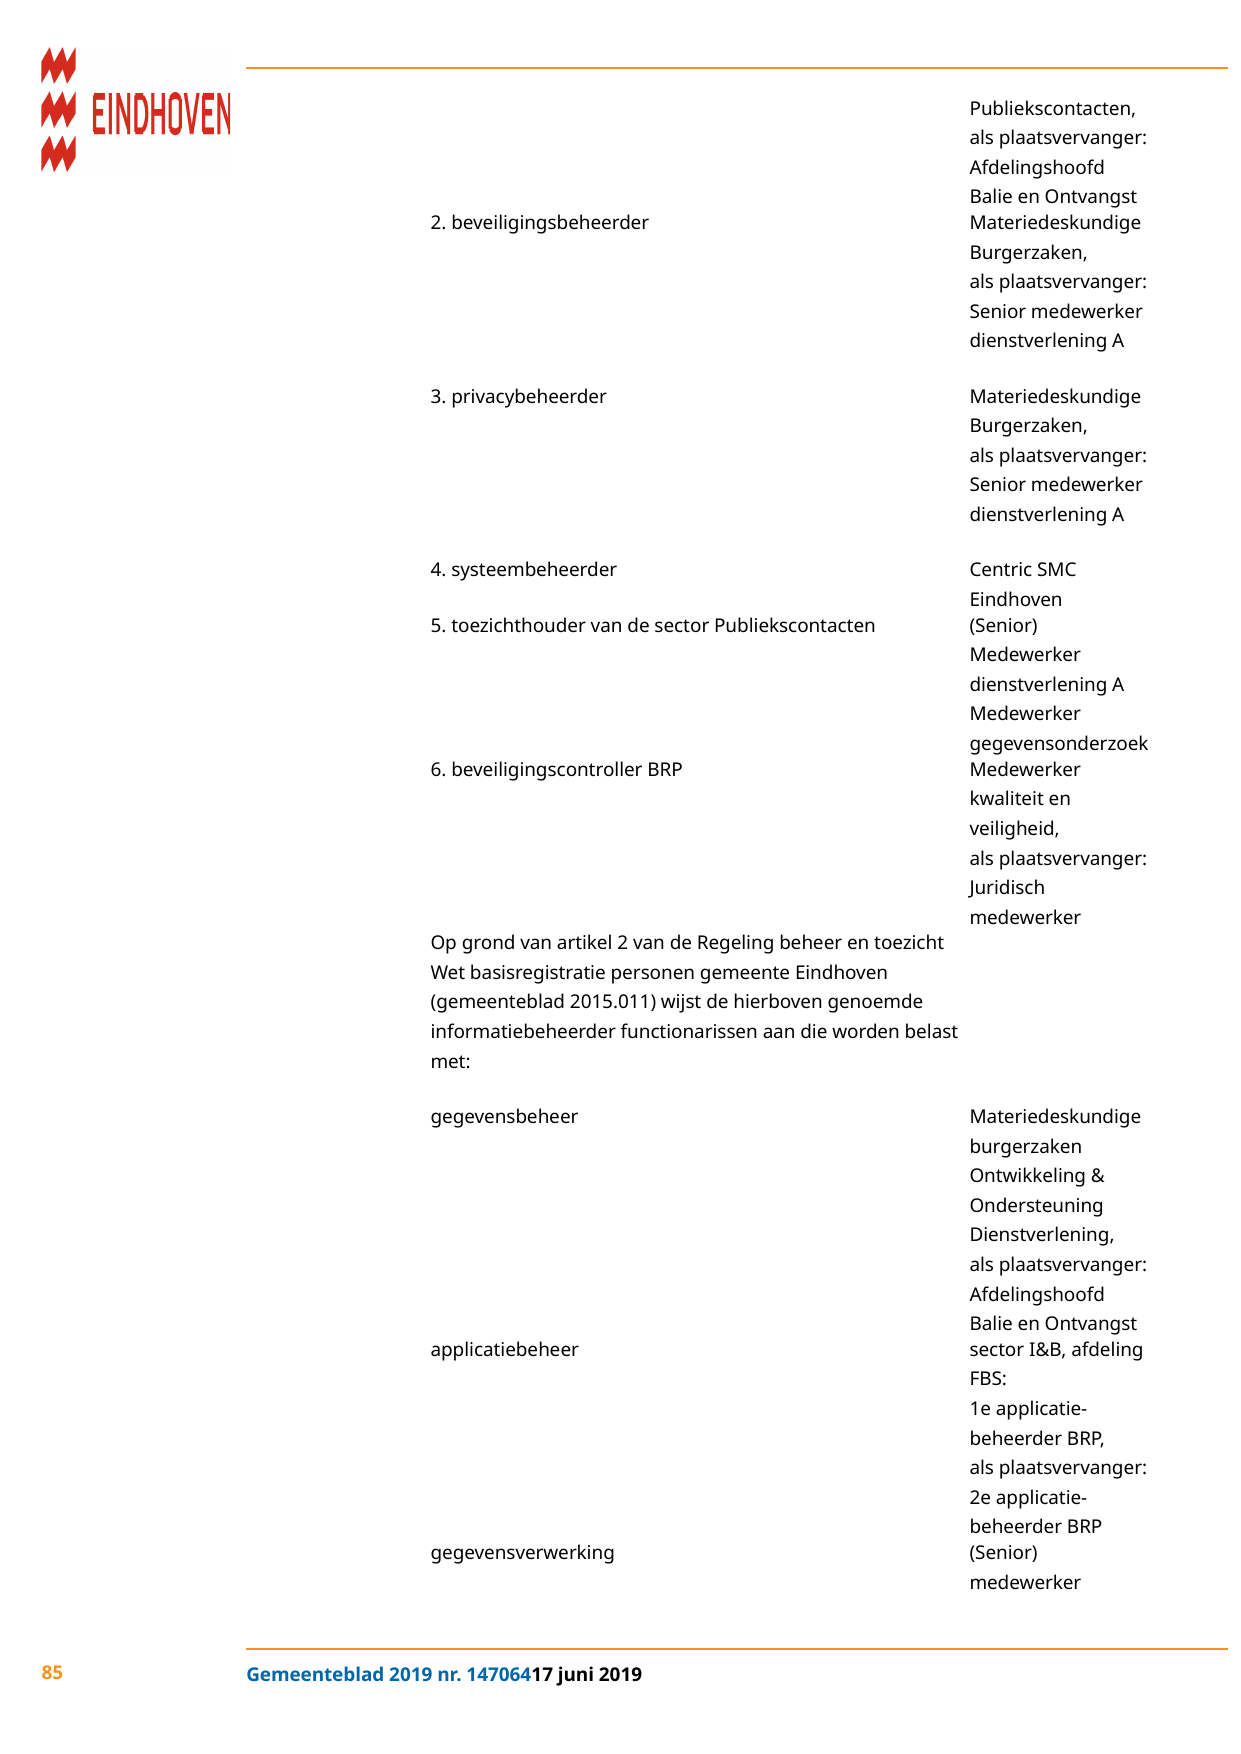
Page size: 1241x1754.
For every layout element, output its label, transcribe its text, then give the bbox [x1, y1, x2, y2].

table_cell 2. beveiligingsbeheerder [430, 209, 969, 383]
table_cell [248, 383, 430, 557]
table_cell 5. toezichthouder van de sector Publiekscontacten [430, 612, 969, 756]
table_cell 6. beveiligingscontroller BRP [430, 756, 969, 929]
table_cell [248, 557, 430, 612]
table_cell Materiedeskundige Burgerzaken, als plaatsvervanger: Senior medewerker dienstverlening A [969, 209, 1152, 383]
table_cell (Senior) medewerker [969, 1539, 1152, 1594]
table_cell gegevensbeheer [430, 1103, 969, 1336]
table_cell [248, 612, 430, 756]
table_cell [248, 1336, 430, 1539]
table_cell sector I&B, afdeling FBS: 1e applicatie-beheerder BRP, als plaatsvervanger: 2e applicatie-beheerder BRP [969, 1336, 1152, 1539]
table_cell [430, 95, 969, 209]
table_cell [248, 95, 430, 209]
table_cell Publiekscontacten, als plaatsvervanger: Afdelingshoofd Balie en Ontvangst [969, 95, 1152, 209]
table_cell [248, 1103, 430, 1336]
table_cell [969, 930, 1152, 1103]
table_cell Materiedeskundige burgerzaken Ontwikkeling & Ondersteuning Dienstverlening, als plaatsvervanger: Afdelingshoofd Balie en Ontvangst [969, 1103, 1152, 1336]
table_cell Materiedeskundige Burgerzaken, als plaatsvervanger: Senior medewerker dienstverlening A [969, 383, 1152, 557]
table_cell [248, 1539, 430, 1594]
table_cell (Senior) Medewerker dienstverlening A Medewerker gegevensonderzoek [969, 612, 1152, 756]
table_cell [248, 930, 430, 1103]
table_cell [248, 209, 430, 383]
table_cell gegevensverwerking [430, 1539, 969, 1594]
picture [41, 47, 231, 172]
table_cell 3. privacybeheerder [430, 383, 969, 557]
table_cell [248, 756, 430, 929]
table_cell applicatiebeheer [430, 1336, 969, 1539]
table_cell 4. systeembeheerder [430, 557, 969, 612]
table_cell Op grond van artikel 2 van de Regeling beheer en toezicht Wet basisregistratie personen gemeente Eindhoven (gemeenteblad 2015.011) wijst de hierboven genoemde informatiebeheerder functionarissen aan die worden belast met: [430, 930, 969, 1103]
table_cell Centric SMC Eindhoven [969, 557, 1152, 612]
table_cell Medewerker kwaliteit en veiligheid, als plaatsvervanger: Juridisch medewerker [969, 756, 1152, 929]
